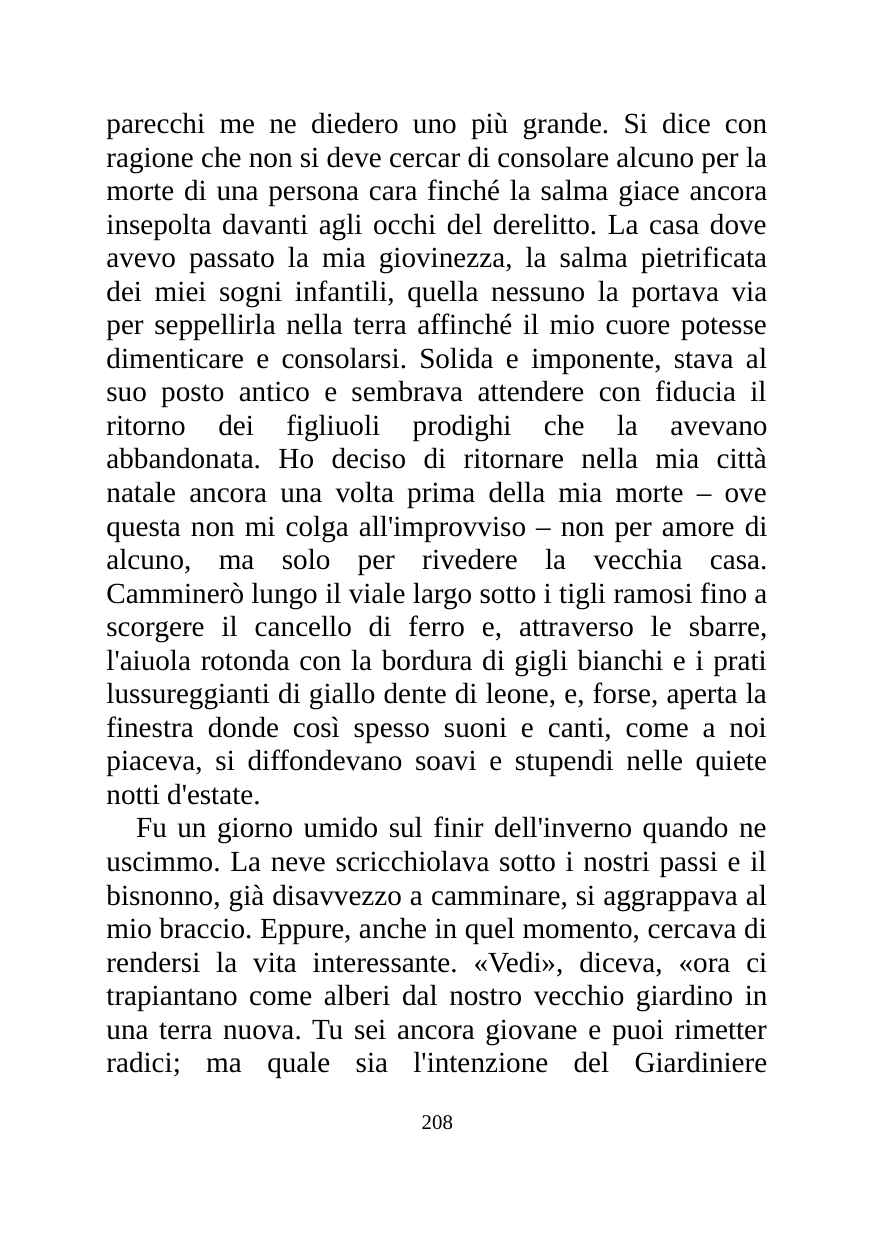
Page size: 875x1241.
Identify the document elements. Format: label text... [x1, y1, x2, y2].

text Fu un giorno umido sul finir dell'inverno quando ne uscimmo. La neve scricchiolava sotto i nostri passi e il bisnonno, già disavvezzo a camminare, si aggrappava al mio braccio. Eppure, anche in quel momento, cercava di rendersi la vita interessante. «Vedi», diceva, «ora ci trapiantano come alberi dal nostro vecchio giardino in una terra nuova. Tu sei ancora giovane e puoi rimetter radici; ma quale sia l'intenzione del Giardiniere [106, 811, 768, 1079]
text parecchi me ne diedero uno più grande. Si dice con ragione che non si deve cercar di consolare alcuno per la morte di una persona cara finché la salma giace ancora insepolta davanti agli occhi del derelitto. La casa dove avevo passato la mia giovinezza, la salma pietrificata dei miei sogni infantili, quella nessuno la portava via per seppellirla nella terra affinché il mio cuore potesse dimenticare e consolarsi. Solida e imponente, stava al suo posto antico e sembrava attendere con fiducia il ritorno dei figliuoli prodighi che la avevano abbandonata. Ho deciso di ritornare nella mia città natale ancora una volta prima della mia morte – ove questa non mi colga all'improvviso – non per amore di alcuno, ma solo per rivedere la vecchia casa. Camminerò lungo il viale largo sotto i tigli ramosi fino a scorgere il cancello di ferro e, attraverso le sbarre, l'aiuola rotonda con la bordura di gigli bianchi e i prati lussureggianti di giallo dente di leone, e, forse, aperta la finestra donde così spesso suoni e canti, come a noi piaceva, si diffondevano soavi e stupendi nelle quiete notti d'estate. [106, 106, 768, 811]
